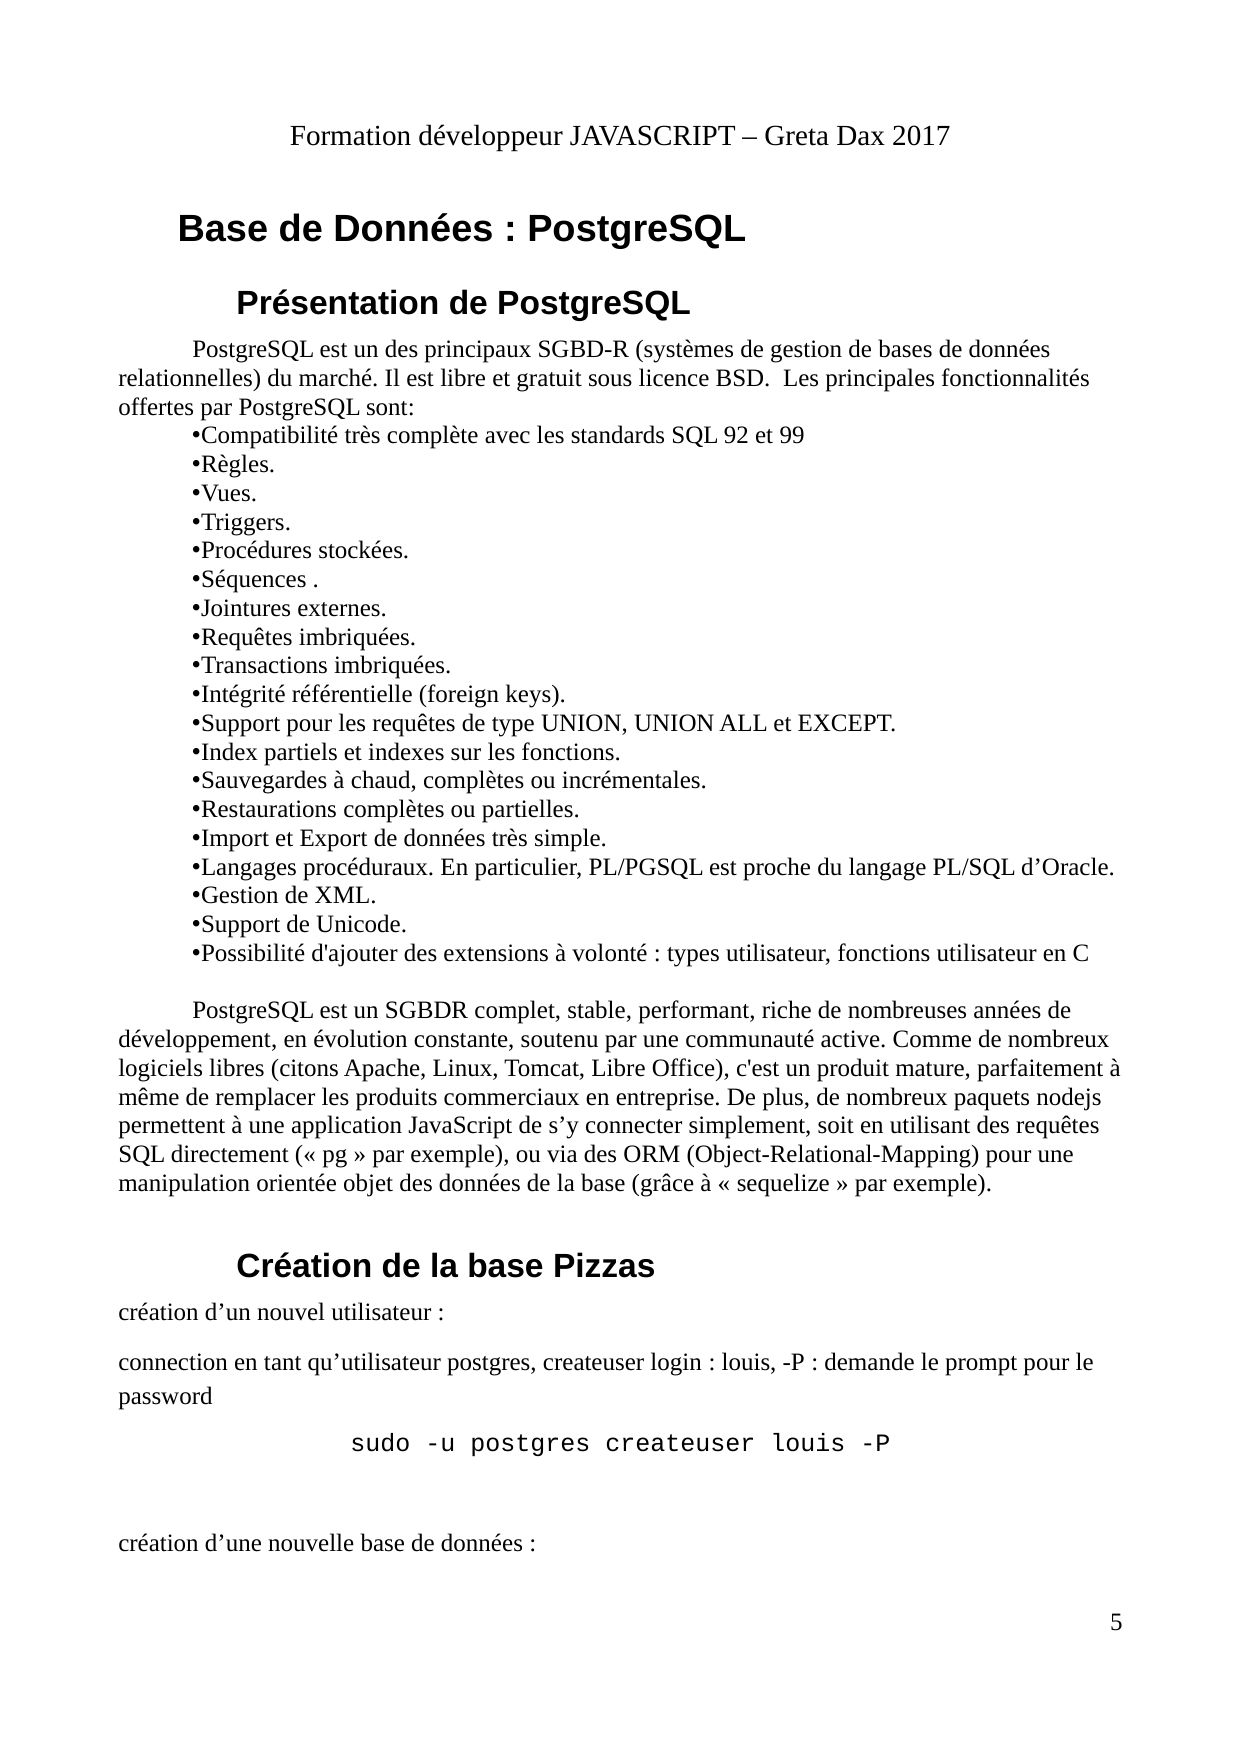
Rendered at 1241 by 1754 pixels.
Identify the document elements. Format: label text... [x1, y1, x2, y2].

subtitle Création de la base Pizzas [236, 1246, 1122, 1285]
subtitle Base de Données : PostgreSQL [177, 206, 1122, 250]
list Restaurations complètes ou partielles. [118, 794, 1122, 823]
list Import et Export de données très simple. [118, 823, 1122, 852]
list Gestion de XML. [118, 881, 1122, 909]
list Transactions imbriquées. [118, 651, 1122, 679]
list Support pour les requêtes de type UNION, UNION ALL et EXCEPT. [118, 708, 1122, 737]
list Règles. [118, 449, 1122, 478]
subtitle Présentation de PostgreSQL [236, 283, 1122, 322]
list Support de Unicode. [118, 909, 1122, 938]
list Requêtes imbriquées. [118, 622, 1122, 651]
list Compatibilité très complète avec les standards SQL 92 et 99 [118, 421, 1122, 449]
text connection en tant qu’utilisateur postgres, createuser login : louis, -P : demande le prompt pour le password [118, 1347, 1122, 1410]
list Possibilité d'ajouter des extensions à volonté : types utilisateur, fonctions utilisateur en C [118, 938, 1122, 967]
text création d’un nouvel utilisateur : [118, 1297, 1122, 1326]
list Langages procéduraux. En particulier, PL/PGSQL est proche du langage PL/SQL d’Oracle. [118, 852, 1122, 881]
list Vues. [118, 478, 1122, 507]
text création d’une nouvelle base de données : [118, 1528, 1122, 1556]
list Procédures stockées. [118, 536, 1122, 564]
list Index partiels et indexes sur les fonctions. [118, 737, 1122, 766]
list Séquences . [118, 564, 1122, 593]
list Sauvegardes à chaud, complètes ou incrémentales. [118, 766, 1122, 794]
list Intégrité référentielle (foreign keys). [118, 679, 1122, 708]
text sudo -u postgres createuser louis -P [118, 1430, 1122, 1458]
list Triggers. [118, 507, 1122, 536]
text PostgreSQL est un des principaux SGBD-R (systèmes de gestion de bases de données relationnelles) du marché. Il est libre et gratuit sous licence BSD. Les principales fonctionnalités offertes par PostgreSQL sont: [118, 334, 1122, 421]
list Jointures externes. [118, 593, 1122, 622]
text PostgreSQL est un SGBDR complet, stable, performant, riche de nombreuses années de développement, en évolution constante, soutenu par une communauté active. Comme de nombreux logiciels libres (citons Apache, Linux, Tomcat, Libre Office), c'est un produit mature, parfaitement à même de remplacer les produits commerciaux en entreprise. De plus, de nombreux paquets nodejs permettent à une application JavaScript de s’y connecter simplement, soit en utilisant des requêtes SQL directement (« pg » par exemple), ou via des ORM (Object-Relational-Mapping) pour une manipulation orientée objet des données de la base (grâce à « sequelize » par exemple). [118, 996, 1122, 1197]
